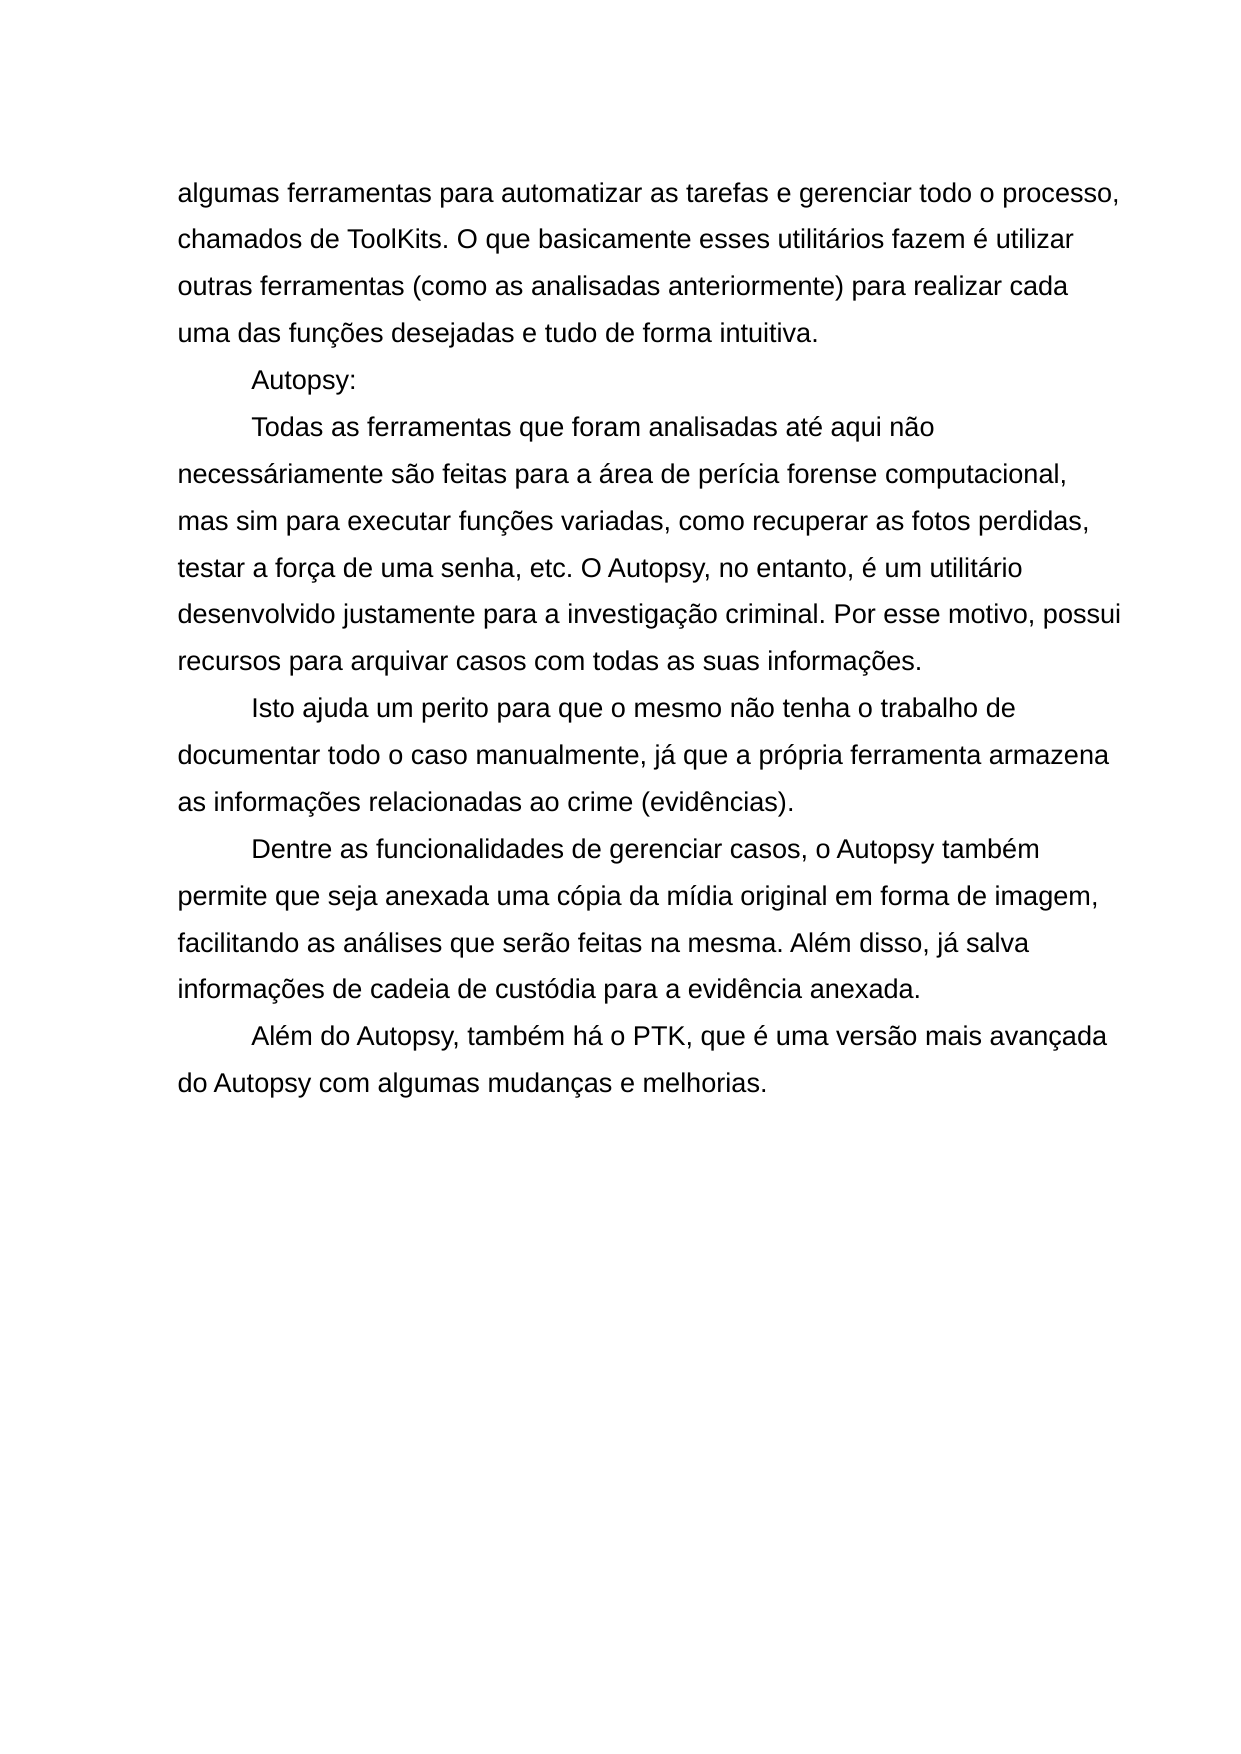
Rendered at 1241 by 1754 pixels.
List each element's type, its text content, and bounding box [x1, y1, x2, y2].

text Todas as ferramentas que foram analisadas até aqui não necessáriamente são feitas para a área de perícia forense computacional, mas sim para executar funções variadas, como recuperar as fotos perdidas, testar a força de uma senha, etc. O Autopsy, no entanto, é um utilitário desenvolvido justamente para a investigação criminal. Por esse motivo, possui recursos para arquivar casos com todas as suas informações. [177, 411, 1122, 677]
text Autopsy: [177, 364, 1122, 395]
text algumas ferramentas para automatizar as tarefas e gerenciar todo o processo, chamados de ToolKits. O que basicamente esses utilitários fazem é utilizar outras ferramentas (como as analisadas anteriormente) para realizar cada uma das funções desejadas e tudo de forma intuitiva. [177, 177, 1122, 348]
text Isto ajuda um perito para que o mesmo não tenha o trabalho de documentar todo o caso manualmente, já que a própria ferramenta armazena as informações relacionadas ao crime (evidências). [177, 692, 1122, 817]
text Além do Autopsy, também há o PTK, que é uma versão mais avançada do Autopsy com algumas mudanças e melhorias. [177, 1020, 1122, 1098]
text Dentre as funcionalidades de gerenciar casos, o Autopsy também permite que seja anexada uma cópia da mídia original em forma de imagem, facilitando as análises que serão feitas na mesma. Além disso, já salva informações de cadeia de custódia para a evidência anexada. [177, 833, 1122, 1005]
